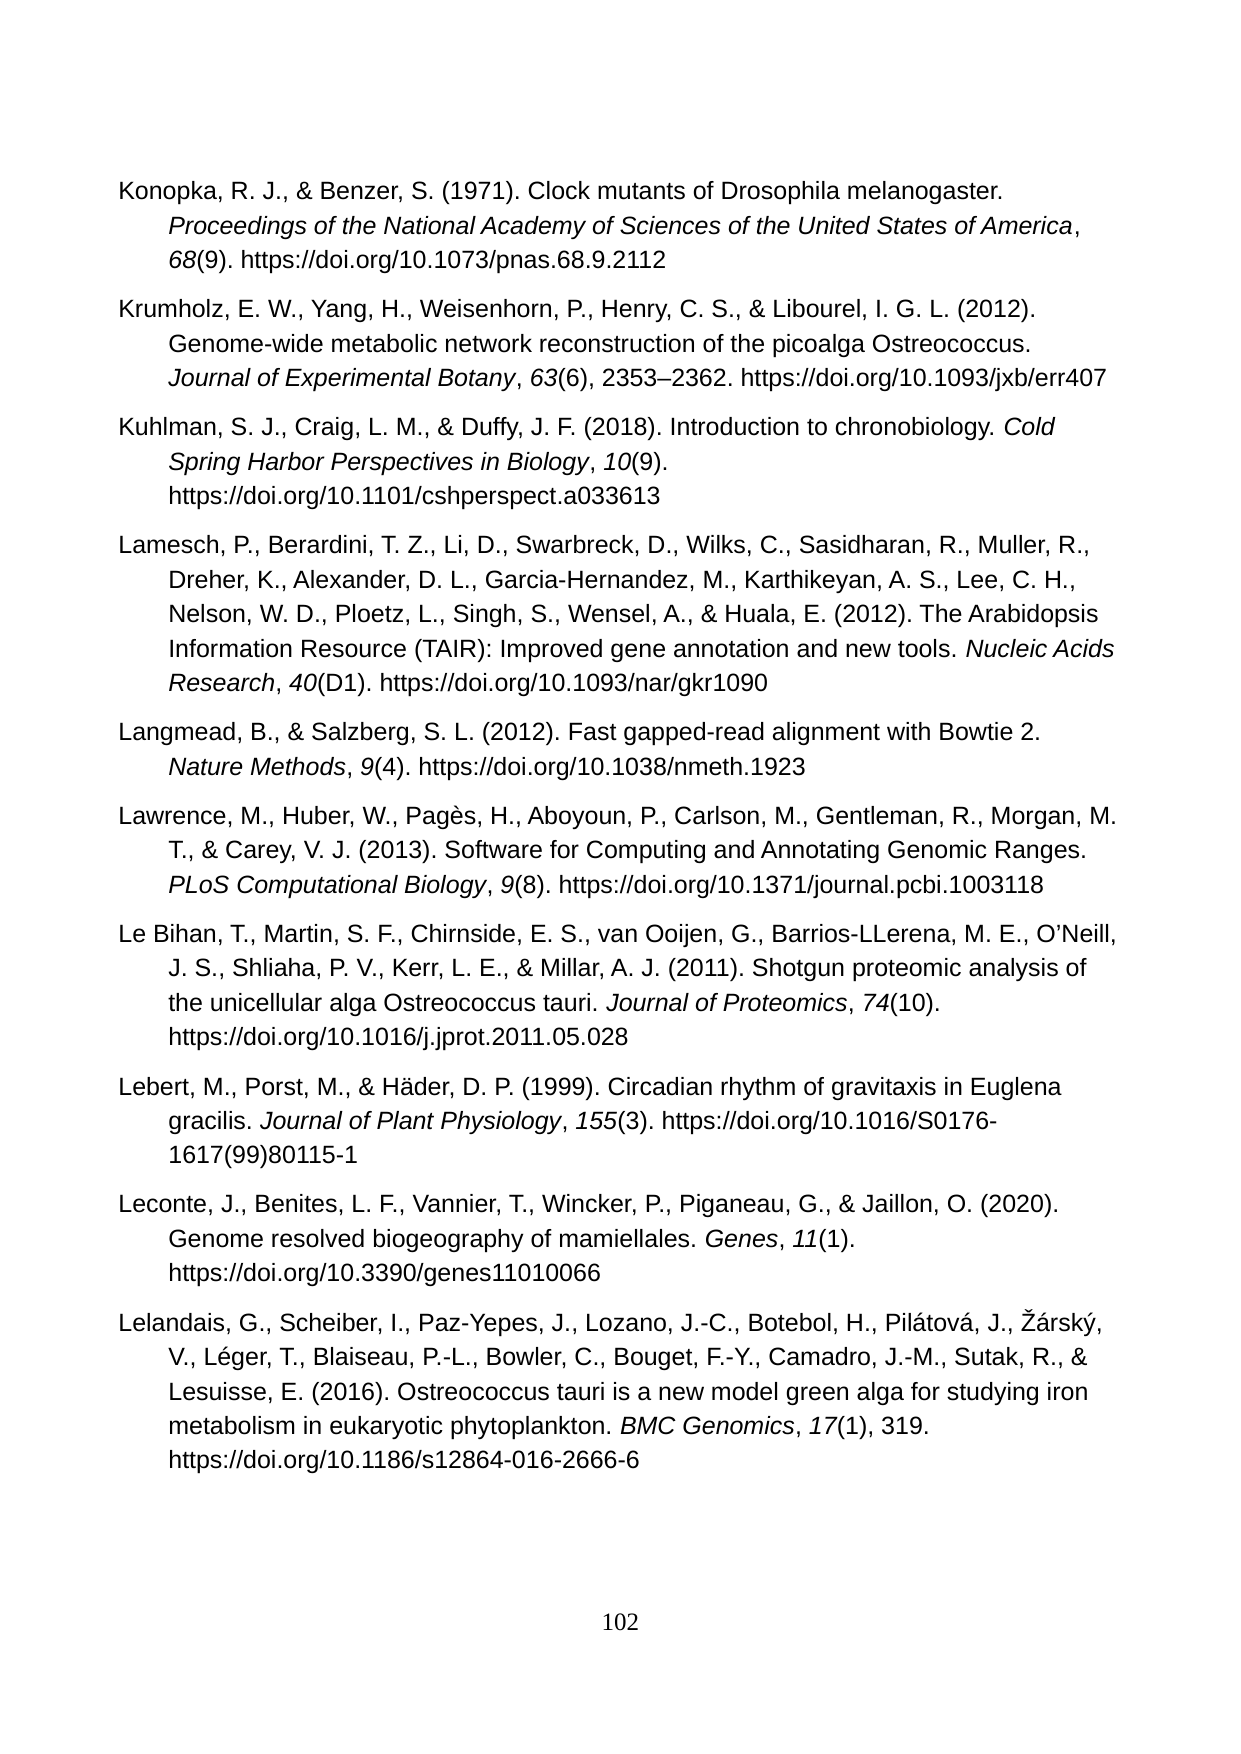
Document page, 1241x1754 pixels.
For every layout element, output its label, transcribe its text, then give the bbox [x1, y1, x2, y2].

text Langmead, B., & Salzberg, S. L. (2012). Fast gapped-read alignment with Bowtie 2. Nature Methods, 9(4). https://doi.org/10.1038/nmeth.1923 [118, 717, 1122, 781]
text Lamesch, P., Berardini, T. Z., Li, D., Swarbreck, D., Wilks, C., Sasidharan, R., Muller, R., Dreher, K., Alexander, D. L., Garcia-Hernandez, M., Karthikeyan, A. S., Lee, C. H., Nelson, W. D., Ploetz, L., Singh, S., Wensel, A., & Huala, E. (2012). The Arabidopsis Information Resource (TAIR): Improved gene annotation and new tools. Nucleic Acids Research, 40(D1). https://doi.org/10.1093/nar/gkr1090 [118, 530, 1122, 697]
text Le Bihan, T., Martin, S. F., Chirnside, E. S., van Ooijen, G., Barrios-LLerena, M. E., O’Neill, J. S., Shliaha, P. V., Kerr, L. E., & Millar, A. J. (2011). Shotgun proteomic analysis of the unicellular alga Ostreococcus tauri. Journal of Proteomics, 74(10). https://doi.org/10.1016/j.jprot.2011.05.028 [118, 919, 1122, 1051]
text Lawrence, M., Huber, W., Pagès, H., Aboyoun, P., Carlson, M., Gentleman, R., Morgan, M. T., & Carey, V. J. (2013). Software for Computing and Annotating Genomic Ranges. PLoS Computational Biology, 9(8). https://doi.org/10.1371/journal.pcbi.1003118 [118, 801, 1122, 899]
text Lebert, M., Porst, M., & Häder, D. P. (1999). Circadian rhythm of gravitaxis in Euglena gracilis. Journal of Plant Physiology, 155(3). https://doi.org/10.1016/S0176-1617(99)80115-1 [118, 1071, 1122, 1169]
text Kuhlman, S. J., Craig, L. M., & Duffy, J. F. (2018). Introduction to chronobiology. Cold Spring Harbor Perspectives in Biology, 10(9). https://doi.org/10.1101/cshperspect.a033613 [118, 412, 1122, 510]
text Konopka, R. J., & Benzer, S. (1971). Clock mutants of Drosophila melanogaster. Proceedings of the National Academy of Sciences of the United States of America, 68(9). https://doi.org/10.1073/pnas.68.9.2112 [118, 176, 1122, 274]
text Lelandais, G., Scheiber, I., Paz-Yepes, J., Lozano, J.-C., Botebol, H., Pilátová, J., Žárský, V., Léger, T., Blaiseau, P.-L., Bowler, C., Bouget, F.-Y., Camadro, J.-M., Sutak, R., & Lesuisse, E. (2016). Ostreococcus tauri is a new model green alga for studying iron metabolism in eukaryotic phytoplankton. BMC Genomics, 17(1), 319. https://doi.org/10.1186/s12864-016-2666-6 [118, 1307, 1122, 1474]
text Krumholz, E. W., Yang, H., Weisenhorn, P., Henry, C. S., & Libourel, I. G. L. (2012). Genome-wide metabolic network reconstruction of the picoalga Ostreococcus. Journal of Experimental Botany, 63(6), 2353–2362. https://doi.org/10.1093/jxb/err407 [118, 294, 1122, 392]
text Leconte, J., Benites, L. F., Vannier, T., Wincker, P., Piganeau, G., & Jaillon, O. (2020). Genome resolved biogeography of mamiellales. Genes, 11(1). https://doi.org/10.3390/genes11010066 [118, 1189, 1122, 1287]
